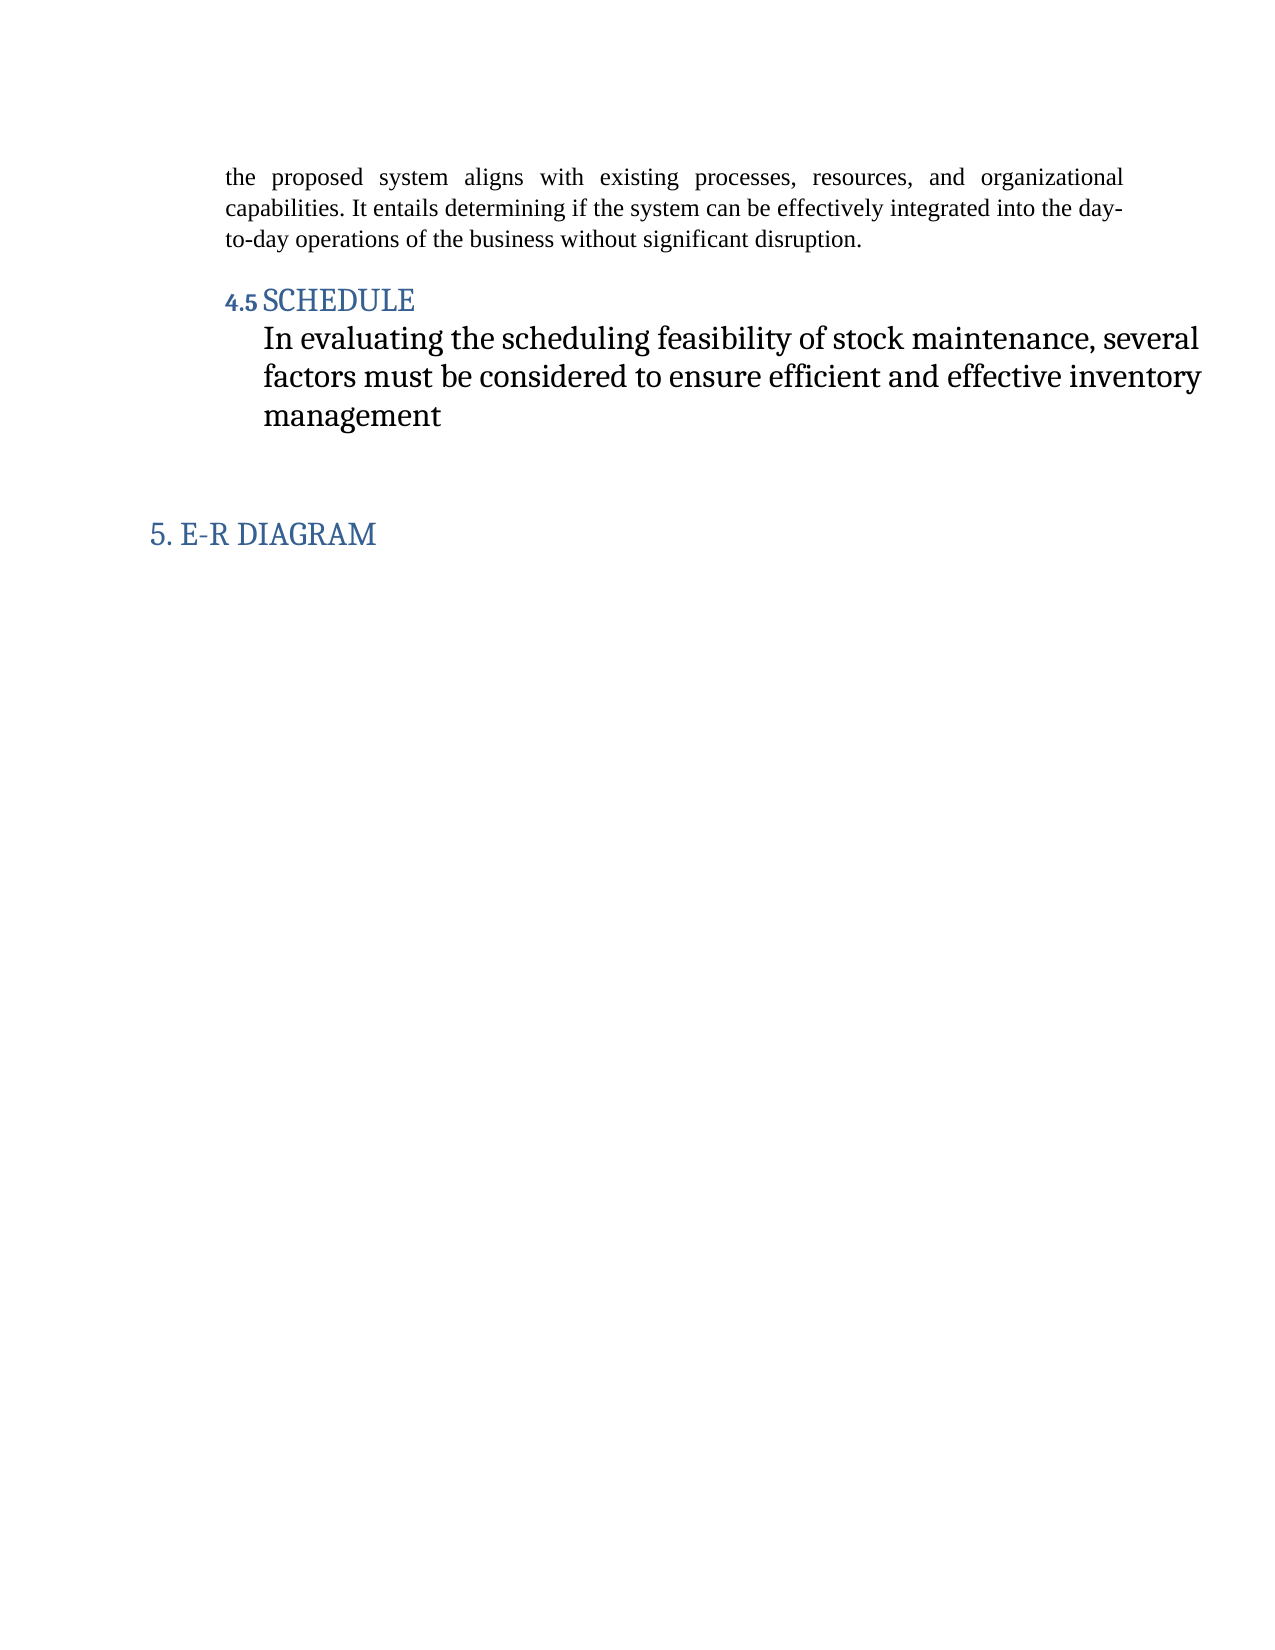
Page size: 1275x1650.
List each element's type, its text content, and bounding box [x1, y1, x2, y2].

subtitle In evaluating the scheduling feasibility of stock maintenance, several factors must be considered to ensure efficient and effective inventory management [263, 319, 1271, 434]
subtitle SCHEDULE [225, 281, 1271, 319]
subtitle 5. E-R DIAGRAM [150, 516, 1271, 554]
text the proposed system aligns with existing processes, resources, and organizational capabilities. It entails determining if the system can be effectively integrated into the day- to-day operations of the business without significant disruption. [225, 162, 1124, 253]
